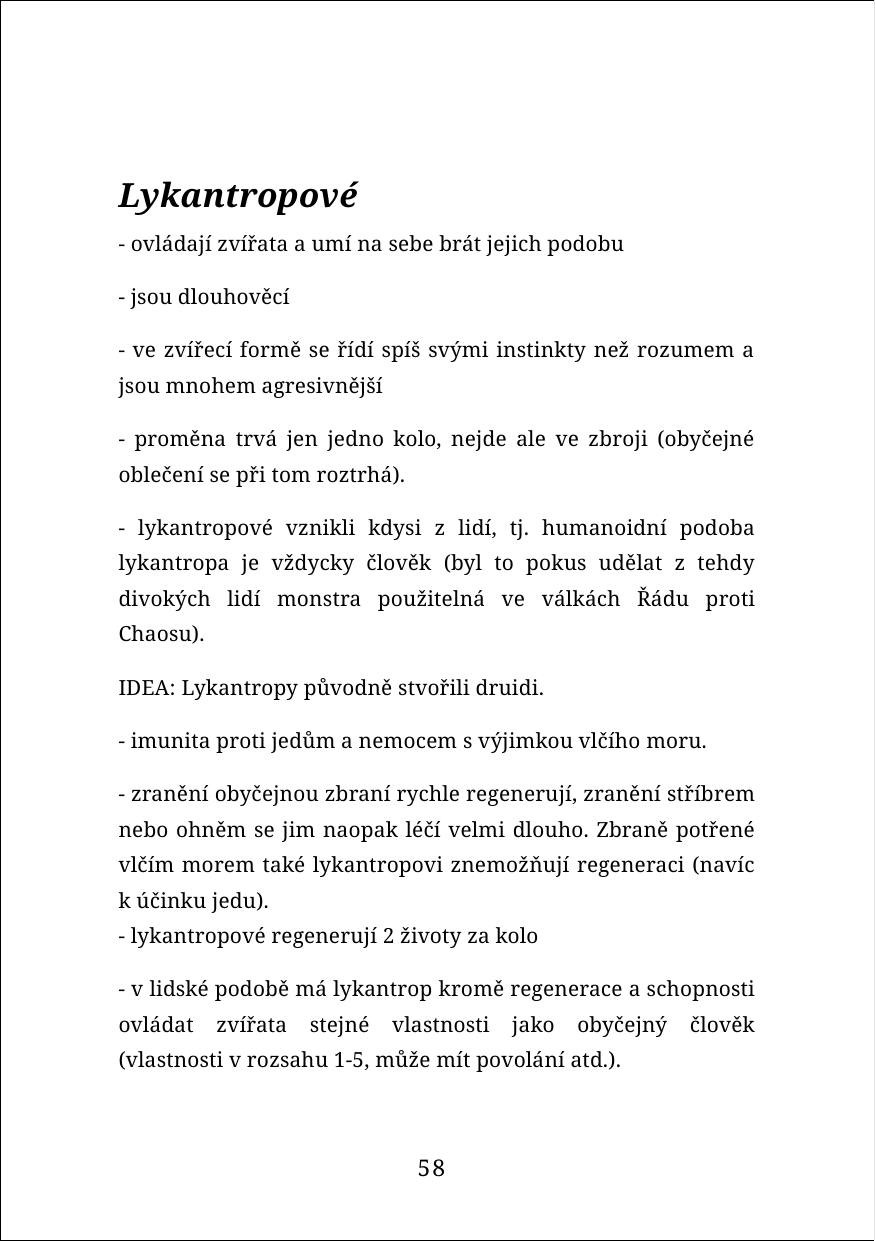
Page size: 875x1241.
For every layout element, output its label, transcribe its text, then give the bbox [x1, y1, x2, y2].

text - zranění obyčejnou zbraní rychle regenerují, zranění stříbrem nebo ohněm se jim naopak léčí velmi dlouho. Zbraně potřené vlčím morem také lykantropovi znemožňují regeneraci (navíc k účinku jedu). - lykantropové regenerují 2 životy za kolo [118, 779, 756, 950]
text - imunita proti jedům a nemocem s výjimkou vlčího moru. [118, 726, 756, 754]
subtitle Lykantropové [118, 172, 756, 217]
text - ovládají zvířata a umí na sebe brát jejich podobu [118, 229, 756, 257]
text - lykantropové vznikli kdysi z lidí, tj. humanoidní podoba lykantropa je vždycky člověk (byl to pokus udělat z tehdy divokých lidí monstra použitelná ve válkách Řádu proti Chaosu). [118, 513, 756, 648]
text - ve zvířecí formě se řídí spíš svými instinkty než rozumem a jsou mnohem agresivnější [118, 335, 756, 399]
text - proměna trvá jen jedno kolo, nejde ale ve zbroji (obyčejné oblečení se při tom roztrhá). [118, 424, 756, 488]
text IDEA: Lykantropy původně stvořili druidi. [118, 673, 756, 701]
text - jsou dlouhověcí [118, 282, 756, 311]
text - v lidské podobě má lykantrop kromě regenerace a schopnosti ovládat zvířata stejné vlastnosti jako obyčejný člověk (vlastnosti v rozsahu 1-5, může mít povolání atd.). [118, 974, 756, 1074]
